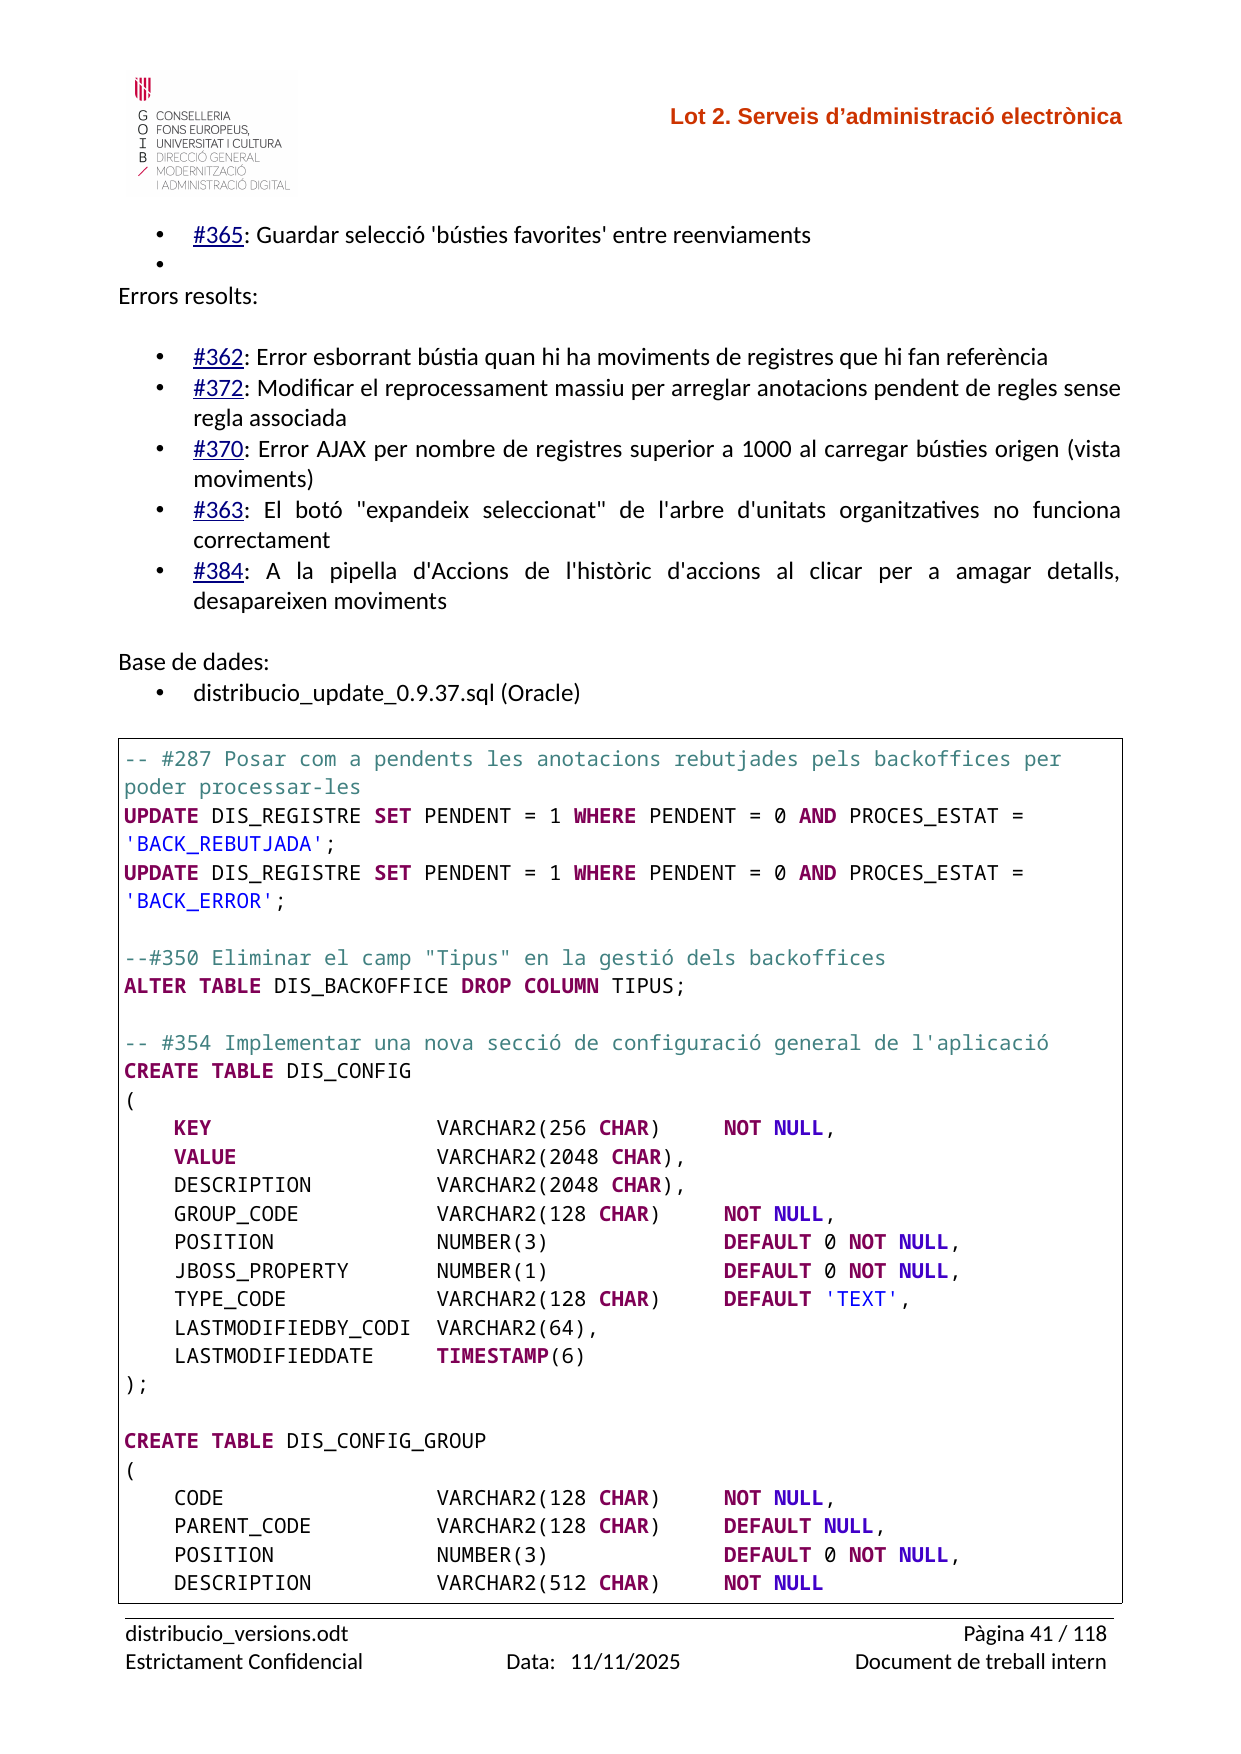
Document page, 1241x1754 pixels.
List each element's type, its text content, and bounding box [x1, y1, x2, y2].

list #372: Modificar el reprocessament massiu per arreglar anotacions pendent de regles sense regla associada [156, 372, 1122, 433]
list #365: Guardar selecció 'bústies favorites' entre reenviaments [156, 219, 1122, 250]
list #363: El botó "expandeix seleccionat" de l'arbre d'unitats organitzatives no funciona correctament [156, 494, 1122, 555]
picture [126, 70, 299, 197]
list #362: Error esborrant bústia quan hi ha moviments de registres que hi fan referència [156, 341, 1122, 372]
list #370: Error AJAX per nombre de registres superior a 1000 al carregar bústies origen (vista moviments) [156, 433, 1122, 494]
text Base de dades: [118, 646, 1122, 677]
table_header -- #287 Posar com a pendents les anotacions rebutjades pels backoffices per poder processar-les UPDATE DIS_REGISTRE SET PENDENT = 1 WHERE PENDENT = 0 AND PROCES_ESTAT = 'BACK_REBUTJADA'; UPDATE DIS_REGISTRE SET PENDENT = 1 WHERE PENDENT = 0 AND PROCES_ESTAT = 'BACK_ERROR'; --#350 Eliminar el camp "Tipus" en la gestió dels backoffices ALTER TABLE DIS_BACKOFFICE DROP COLUMN TIPUS; -- #354 Implementar una nova secció de configuració general de l'aplicació CREATE TABLE DIS_CONFIG ( KEY VARCHAR2(256 CHAR) NOT NULL, VALUE VARCHAR2(2048 CHAR), DESCRIPTION VARCHAR2(2048 CHAR), GROUP_CODE VARCHAR2(128 CHAR) NOT NULL, POSITION NUMBER(3) DEFAULT 0 NOT NULL, JBOSS_PROPERTY NUMBER(1) DEFAULT 0 NOT NULL, TYPE_CODE VARCHAR2(128 CHAR) DEFAULT 'TEXT', LASTMODIFIEDBY_CODI VARCHAR2(64), LASTMODIFIEDDATE TIMESTAMP(6) ); CREATE TABLE DIS_CONFIG_GROUP ( CODE VARCHAR2(128 CHAR) NOT NULL, PARENT_CODE VARCHAR2(128 CHAR) DEFAULT NULL, POSITION NUMBER(3) DEFAULT 0 NOT NULL, DESCRIPTION VARCHAR2(512 CHAR) NOT NULL [119, 739, 1122, 1603]
text Errors resolts: [118, 280, 1122, 311]
list #384: A la pipella d'Accions de l'històric d'accions al clicar per a amagar detalls, desapareixen moviments [156, 555, 1122, 616]
list distribucio_update_0.9.37.sql (Oracle) [156, 677, 1122, 707]
